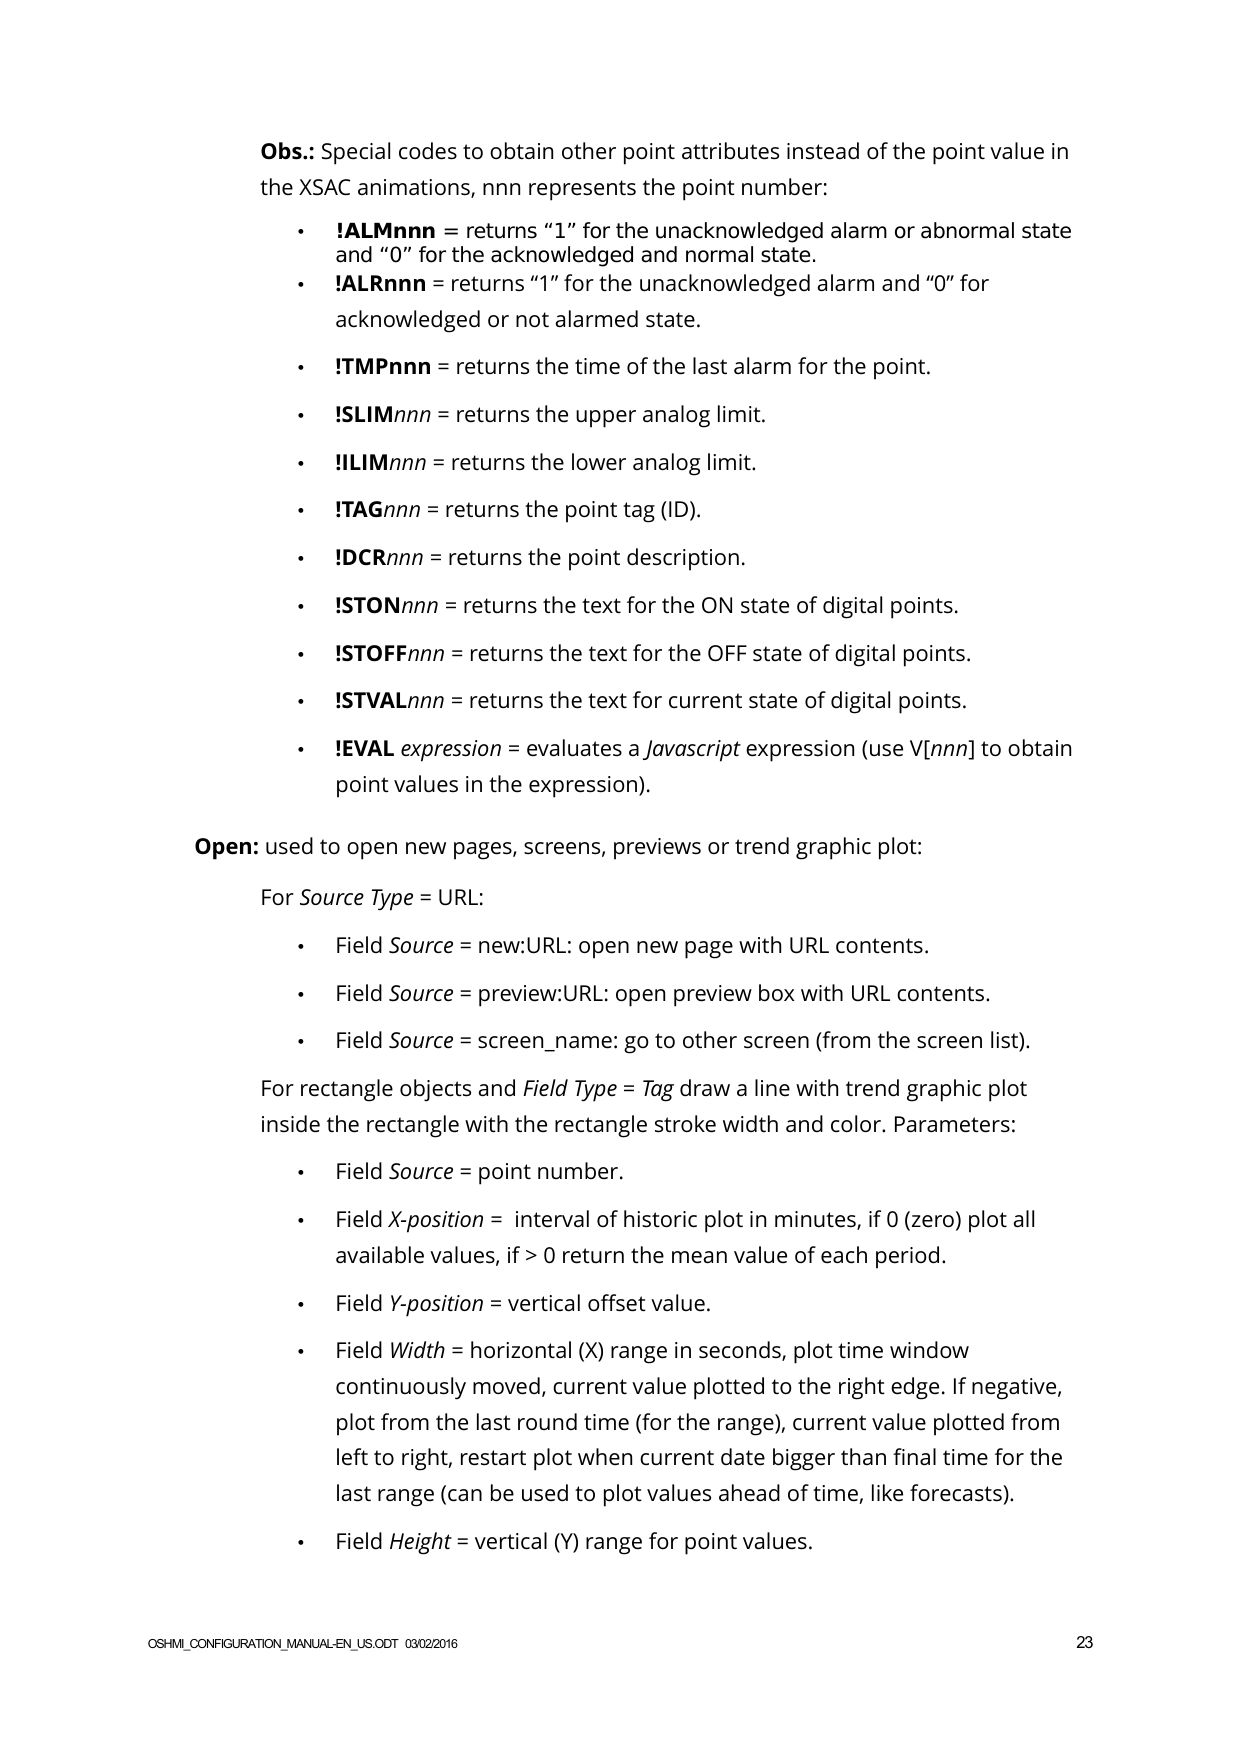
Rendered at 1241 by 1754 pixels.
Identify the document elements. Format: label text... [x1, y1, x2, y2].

text For rectangle objects and Field Type = Tag draw a line with trend graphic plot inside the rectangle with the rectangle stroke width and color. Parameters: [260, 1073, 1093, 1138]
text Open: used to open new pages, screens, previews or trend graphic plot: [194, 831, 1093, 861]
list !ALMnnn = returns “1” for the unacknowledged alarm or abnormal state and “0” for the acknowledged and normal state. [298, 219, 1093, 268]
list Field Source = screen_name: go to other screen (from the screen list). [298, 1025, 1093, 1055]
list Field Source = preview:URL: open preview box with URL contents. [298, 977, 1093, 1007]
text For Source Type = URL: [260, 882, 1093, 912]
list Field Width = horizontal (X) range in seconds, plot time window continuously moved, current value plotted to the right edge. If negative, plot from the last round time (for the range), current value plotted from left to right, restart plot when current date bigger than final time for the last range (can be used to plot values ahead of time, like forecasts). [298, 1335, 1093, 1508]
list Field Y-position = vertical offset value. [298, 1287, 1093, 1317]
list Field X-position = interval of historic plot in minutes, if 0 (zero) plot all available values, if > 0 return the mean value of each period. [298, 1204, 1093, 1269]
list !EVAL expression = evaluates a Javascript expression (use V[nnn] to obtain point values in the expression). [298, 733, 1093, 798]
list Field Source = new:URL: open new page with URL contents. [298, 930, 1093, 959]
list !STOFFnnn = returns the text for the OFF state of digital points. [298, 637, 1093, 667]
list !STONnnn = returns the text for the ON state of digital points. [298, 590, 1093, 619]
list !TMPnnn = returns the time of the last alarm for the point. [298, 351, 1093, 381]
list !ILIMnnn = returns the lower analog limit. [298, 447, 1093, 476]
list !SLIMnnn = returns the upper analog limit. [298, 399, 1093, 429]
list !ALRnnn = returns “1” for the unacknowledged alarm and “0” for acknowledged or not alarmed state. [298, 268, 1093, 333]
list !DCRnnn = returns the point description. [298, 542, 1093, 572]
list !TAGnnn = returns the point tag (ID). [298, 494, 1093, 524]
list Field Source = point number. [298, 1156, 1093, 1186]
list !STVALnnn = returns the text for current state of digital points. [298, 685, 1093, 715]
list Field Height = vertical (Y) range for point values. [298, 1526, 1093, 1556]
text Obs.: Special codes to obtain other point attributes instead of the point value in the XSAC animations, nnn represents the point number: [260, 136, 1093, 201]
